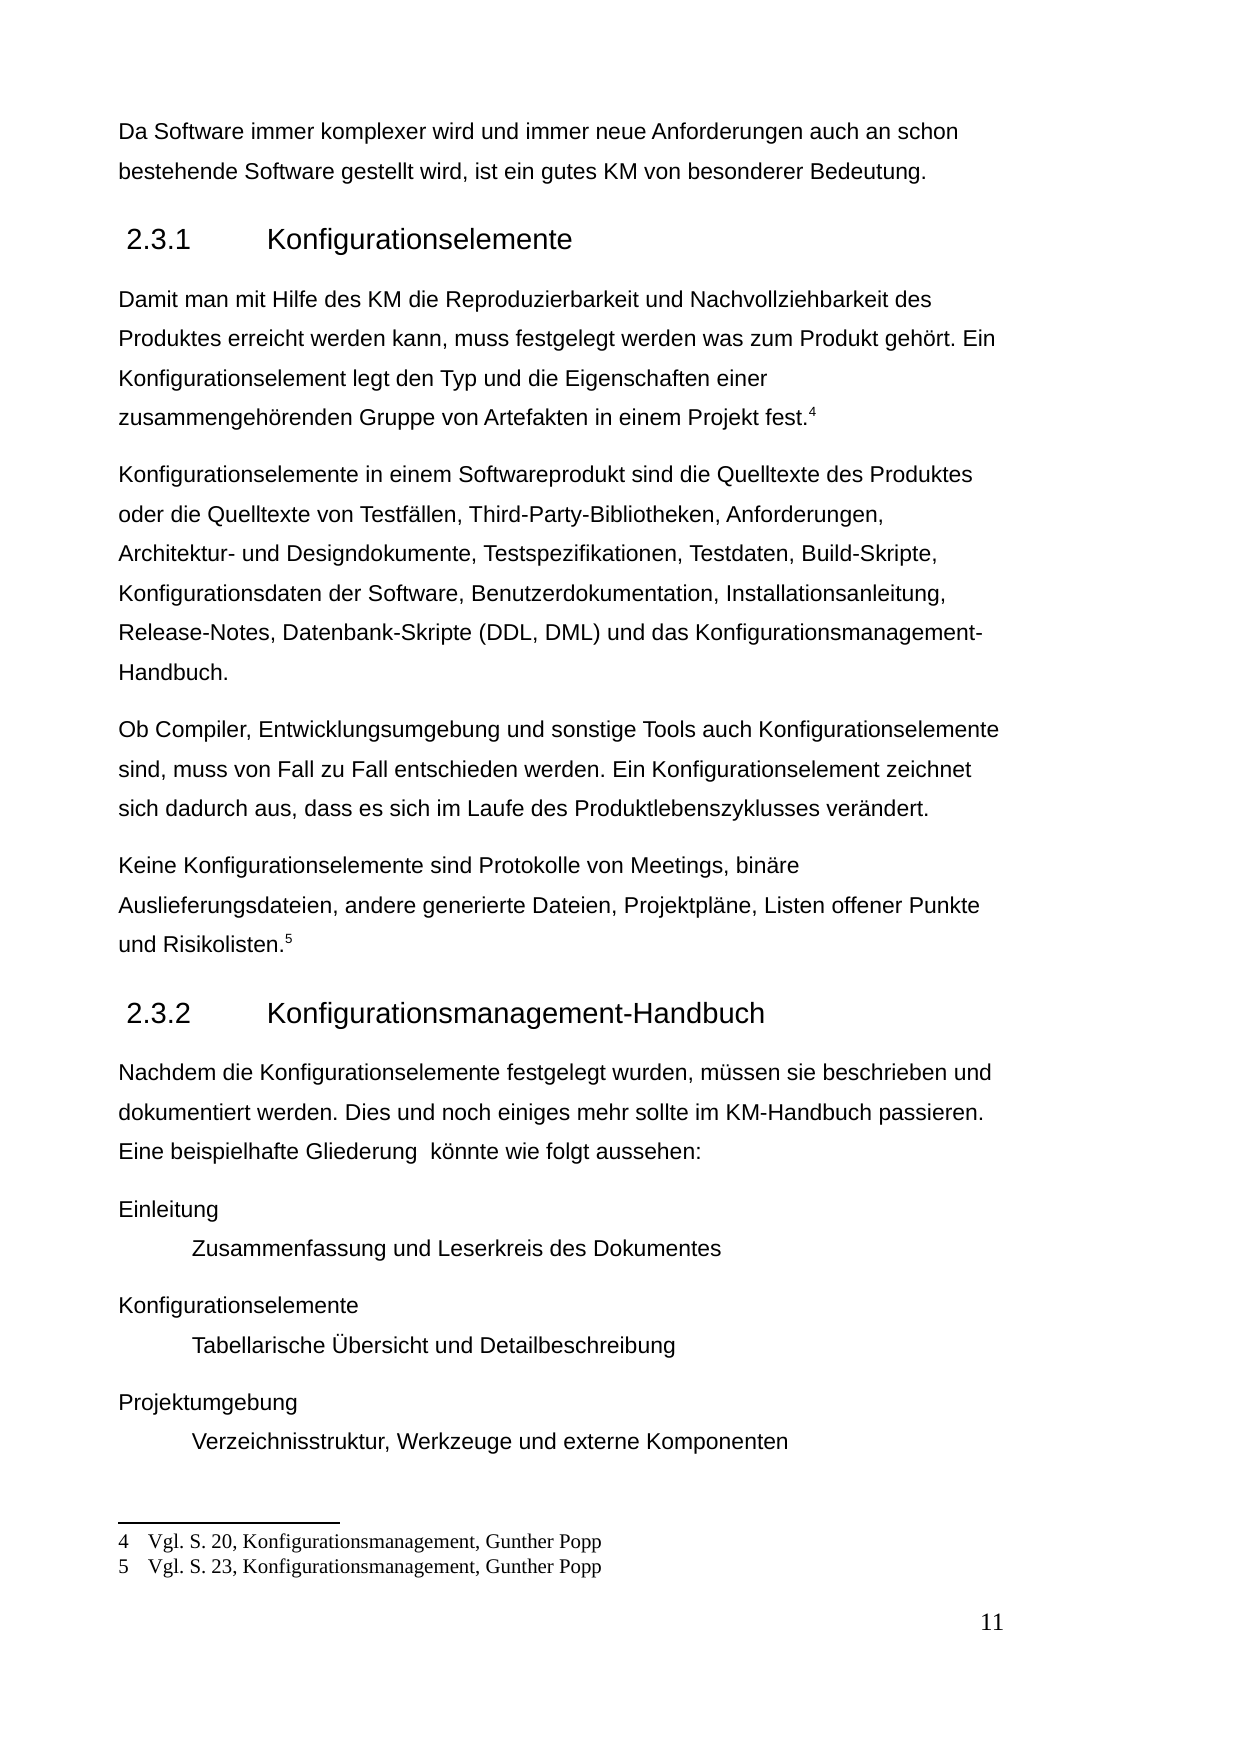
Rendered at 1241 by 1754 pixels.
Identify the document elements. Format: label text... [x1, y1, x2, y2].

text Projektumgebung Verzeichnisstruktur, Werkzeuge und externe Komponenten [118, 1389, 1004, 1455]
text Konfigurationselemente Tabellarische Übersicht und Detailbeschreibung [118, 1292, 1004, 1358]
text Da Software immer komplexer wird und immer neue Anforderungen auch an schon bestehende Software gestellt wird, ist ein gutes KM von besonderer Bedeutung. [118, 118, 1004, 184]
text Keine Konfigurationselemente sind Protokolle von Meetings, binäre Auslieferungsdateien, andere generierte Dateien, Projektpläne, Listen offener Punkte und Risikolisten. [118, 852, 1004, 957]
subtitle Konfigurationselemente [118, 222, 1004, 256]
text Vgl. S. 20, Konfigurationsmanagement, Gunther Popp [118, 1529, 1004, 1553]
text Damit man mit Hilfe des KM die Reproduzierbarkeit und Nachvollziehbarkeit des Produktes erreicht werden kann, muss festgelegt werden was zum Produkt gehört. Ein Konfigurationselement legt den Typ und die Eigenschaften einer zusammengehörenden Gruppe von Artefakten in einem Projekt fest. [118, 286, 1004, 431]
subtitle Konfigurationsmanagement-Handbuch [118, 996, 1004, 1029]
text Einleitung Zusammenfassung und Leserkreis des Dokumentes [118, 1196, 1004, 1261]
text Ob Compiler, Entwicklungsumgebung und sonstige Tools auch Konfigurationselemente sind, muss von Fall zu Fall entschieden werden. Ein Konfigurationselement zeichnet sich dadurch aus, dass es sich im Laufe des Produktlebenszyklusses verändert. [118, 716, 1004, 821]
text Konfigurationselemente in einem Softwareprodukt sind die Quelltexte des Produktes oder die Quelltexte von Testfällen, Third-Party-Bibliotheken, Anforderungen, Architektur- und Designdokumente, Testspezifikationen, Testdaten, Build-Skripte, Konfigurationsdaten der Software, Benutzerdokumentation, Installationsanleitung, Release-Notes, Datenbank-Skripte (DDL, DML) und das Konfigurationsmanagement-Handbuch. [118, 461, 1004, 685]
text Nachdem die Konfigurationselemente festgelegt wurden, müssen sie beschrieben und dokumentiert werden. Dies und noch einiges mehr sollte im KM-Handbuch passieren. Eine beispielhafte Gliederung könnte wie folgt aussehen: [118, 1059, 1004, 1165]
text Vgl. S. 23, Konfigurationsmanagement, Gunther Popp [118, 1553, 1004, 1578]
